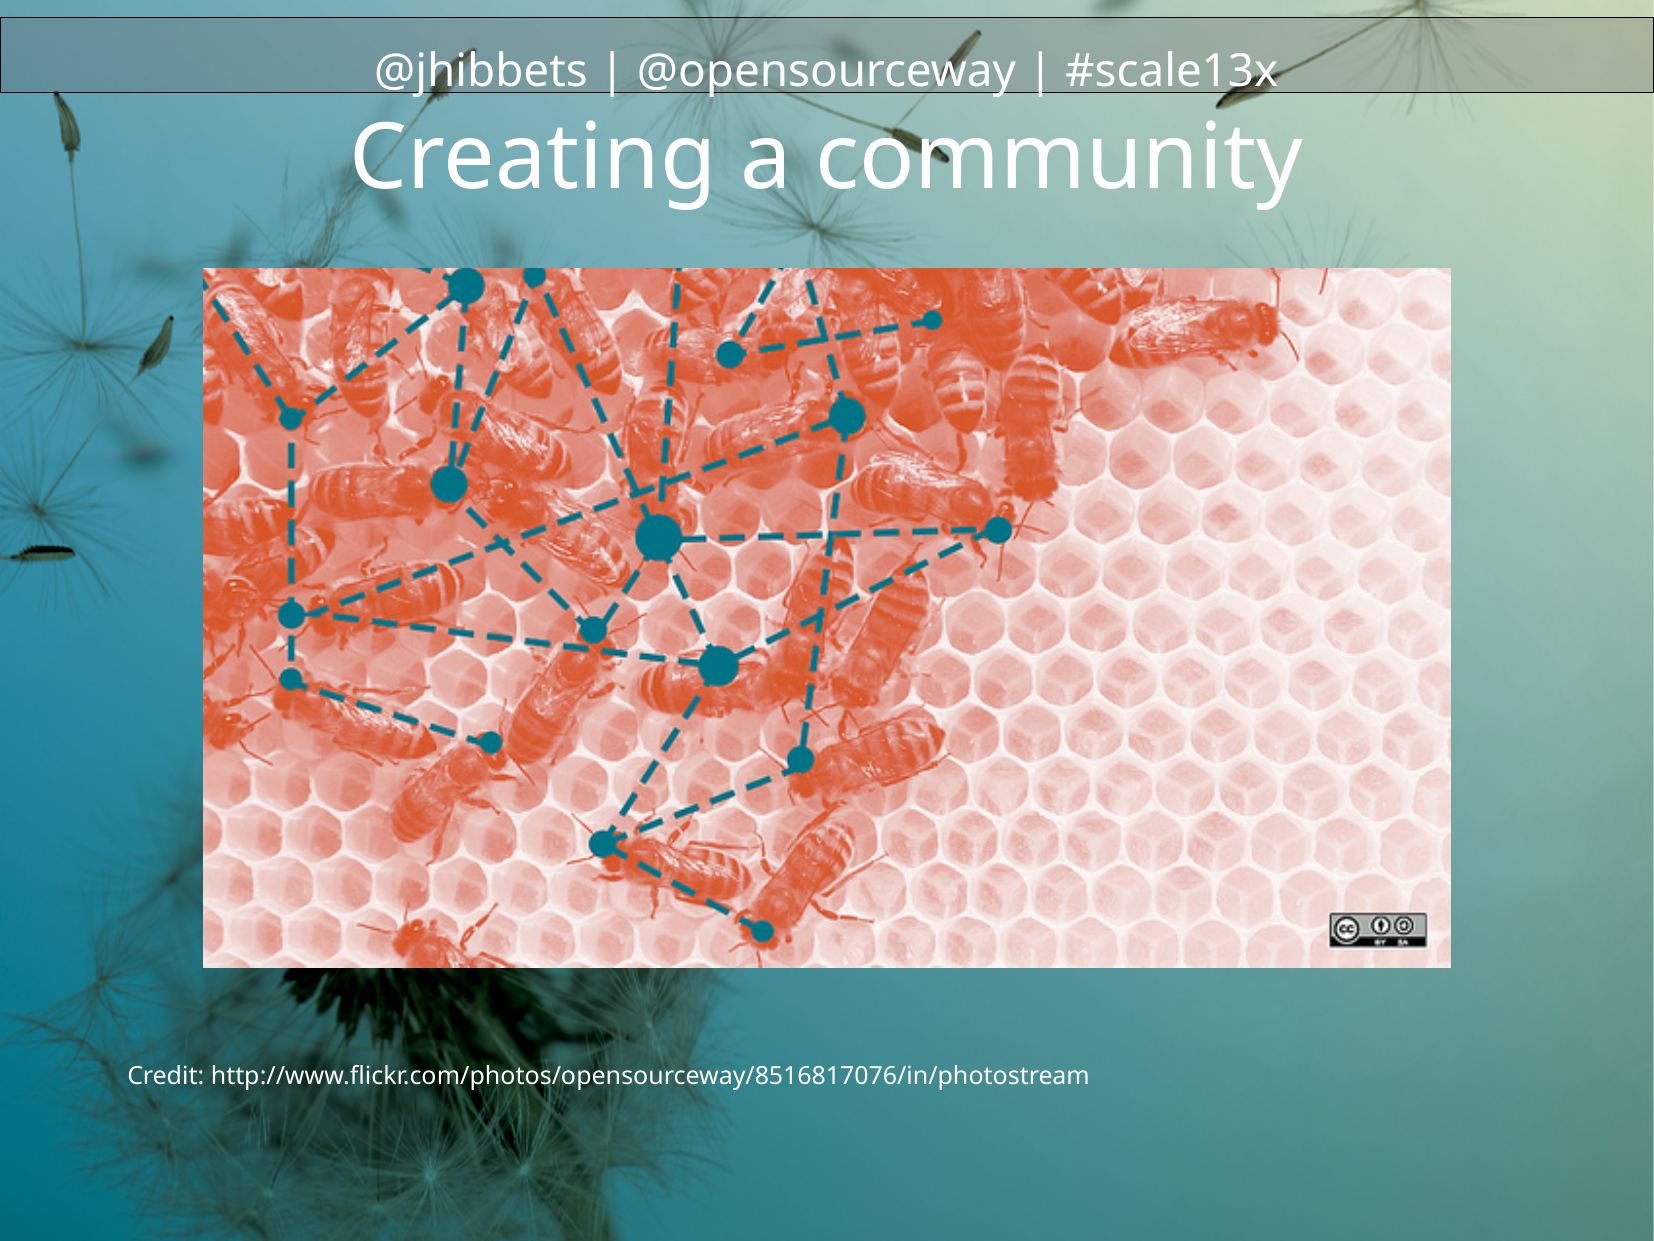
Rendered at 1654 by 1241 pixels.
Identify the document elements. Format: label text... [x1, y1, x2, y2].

text_box Credit: http://www.flickr.com/photos/opensourceway/8516817076/in/photostream [112, 1050, 1103, 1090]
picture [0, 93, 1654, 1241]
picture [0, 0, 1654, 17]
title Creating a community [82, 49, 1571, 257]
